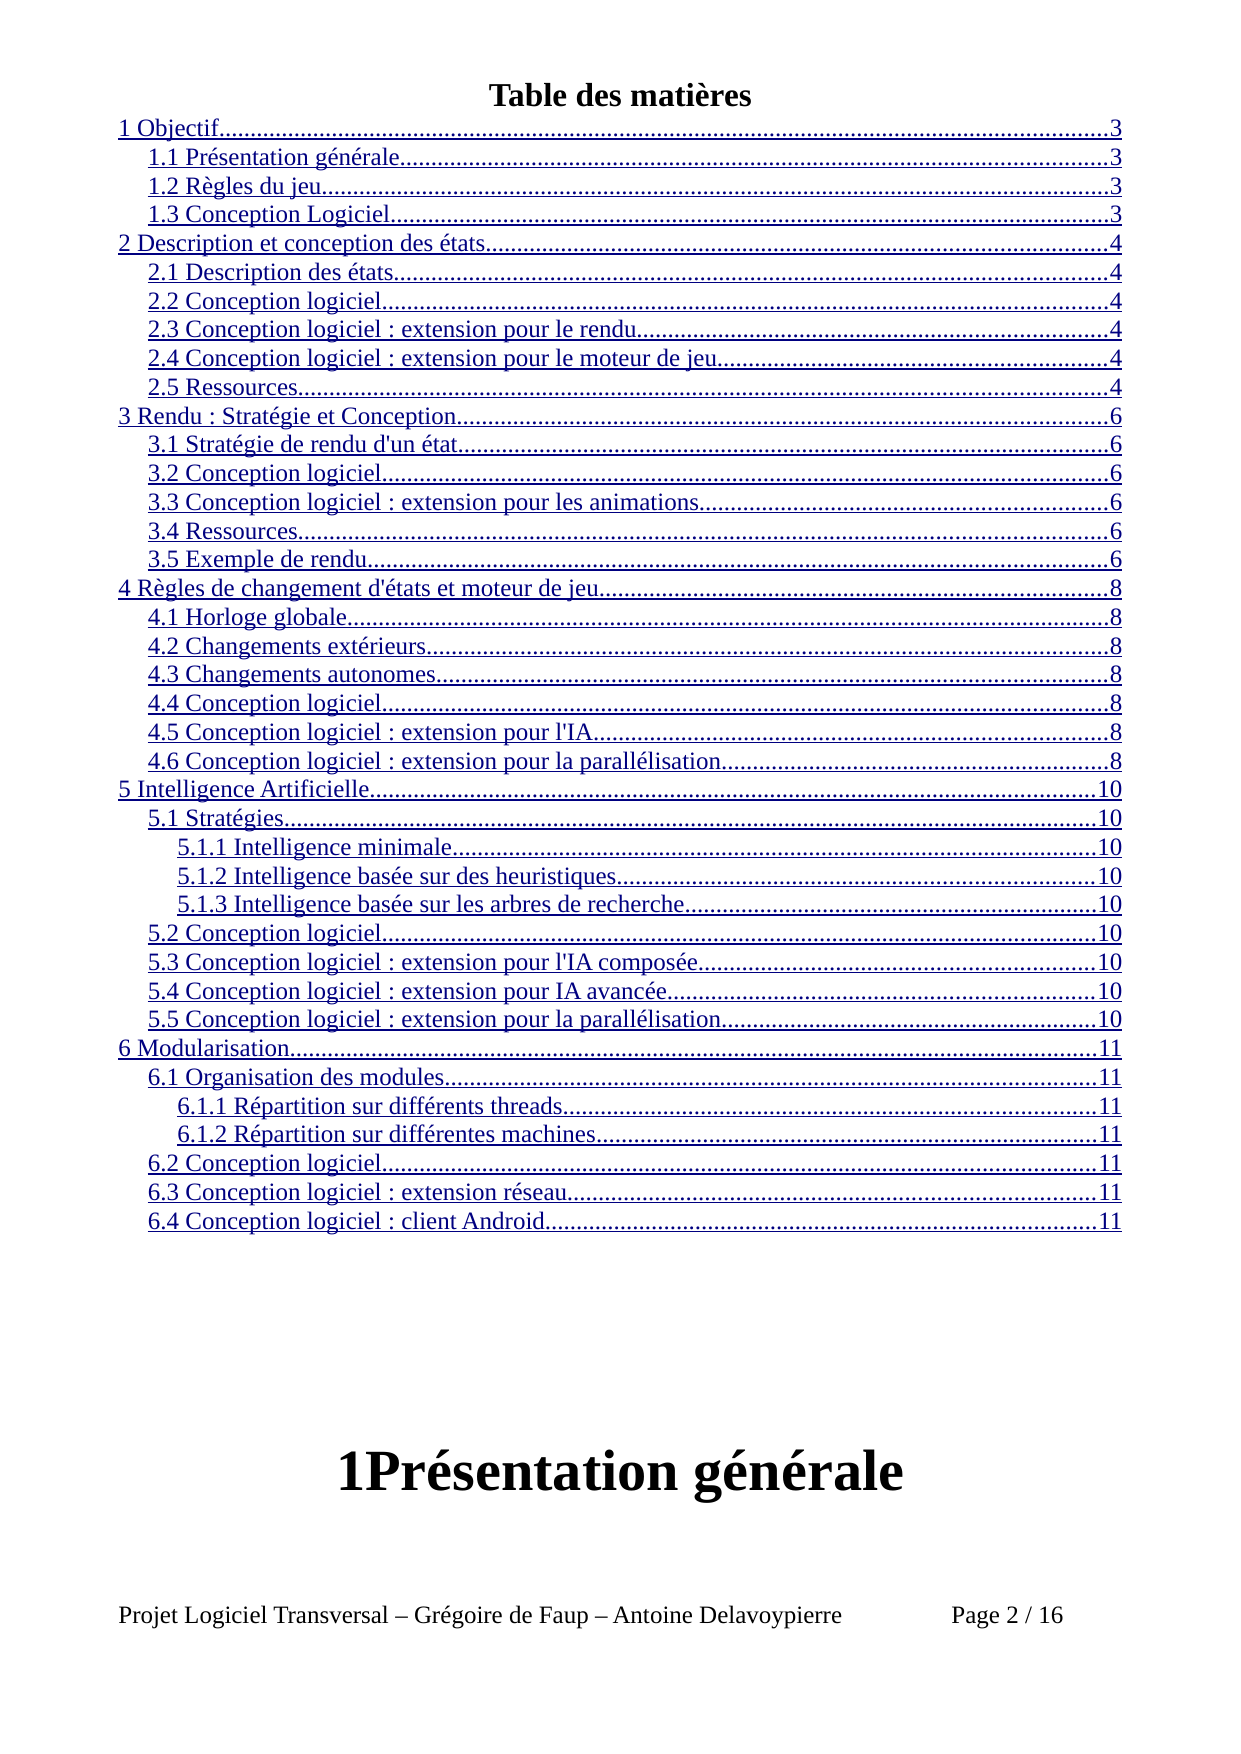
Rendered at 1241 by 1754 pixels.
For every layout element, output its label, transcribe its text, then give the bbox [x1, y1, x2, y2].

text 5.3 Conception logiciel : extension pour l'IA composée 10 [148, 947, 1122, 972]
text 4.3 Changements autonomes 8 [148, 659, 1122, 684]
text 5 Intelligence Artificielle 10 [118, 774, 1122, 799]
text 3.1 Stratégie de rendu d'un état 6 [148, 429, 1122, 454]
text 4.4 Conception logiciel 8 [148, 688, 1122, 713]
text 2.1 Description des états 4 [148, 257, 1122, 282]
text 4 Règles de changement d'états et moteur de jeu 8 [118, 573, 1122, 598]
text 2.5 Ressources 4 [148, 372, 1122, 397]
text 5.1.1 Intelligence minimale 10 [177, 832, 1122, 857]
text 5.5 Conception logiciel : extension pour la parallélisation 10 [148, 1004, 1122, 1029]
text 6.3 Conception logiciel : extension réseau 11 [148, 1177, 1122, 1202]
text 3 Rendu : Stratégie et Conception 6 [118, 401, 1122, 426]
text 2.4 Conception logiciel : extension pour le moteur de jeu 4 [148, 343, 1122, 368]
subtitle Présentation générale [118, 1436, 1122, 1503]
text 1.2 Règles du jeu 3 [148, 171, 1122, 196]
text 1 Objectif 3 [118, 113, 1122, 138]
text 6.4 Conception logiciel : client Android 11 [148, 1206, 1122, 1231]
text 6 Modularisation 11 [118, 1033, 1122, 1058]
text 4.2 Changements extérieurs 8 [148, 631, 1122, 656]
text 5.1 Stratégies 10 [148, 803, 1122, 828]
text 4.6 Conception logiciel : extension pour la parallélisation 8 [148, 746, 1122, 771]
text 3.2 Conception logiciel 6 [148, 458, 1122, 483]
text 5.1.3 Intelligence basée sur les arbres de recherche 10 [177, 889, 1122, 914]
text 3.4 Ressources 6 [148, 516, 1122, 541]
text 6.1.2 Répartition sur différentes machines 11 [177, 1119, 1122, 1144]
text 2.2 Conception logiciel 4 [148, 286, 1122, 311]
text 3.5 Exemple de rendu 6 [148, 544, 1122, 569]
text 3.3 Conception logiciel : extension pour les animations 6 [148, 487, 1122, 512]
text 5.1.2 Intelligence basée sur des heuristiques 10 [177, 861, 1122, 886]
subtitle Table des matières [118, 75, 1122, 113]
text 2 Description et conception des états 4 [118, 228, 1122, 253]
text 5.4 Conception logiciel : extension pour IA avancée 10 [148, 976, 1122, 1001]
text 6.2 Conception logiciel 11 [148, 1148, 1122, 1173]
text 5.2 Conception logiciel 10 [148, 918, 1122, 943]
text 2.3 Conception logiciel : extension pour le rendu 4 [148, 314, 1122, 339]
text 6.1 Organisation des modules 11 [148, 1062, 1122, 1087]
text 1.1 Présentation générale 3 [148, 142, 1122, 167]
text 6.1.1 Répartition sur différents threads 11 [177, 1091, 1122, 1116]
text 1.3 Conception Logiciel 3 [148, 199, 1122, 224]
text 4.1 Horloge globale 8 [148, 602, 1122, 627]
text 4.5 Conception logiciel : extension pour l'IA 8 [148, 717, 1122, 742]
